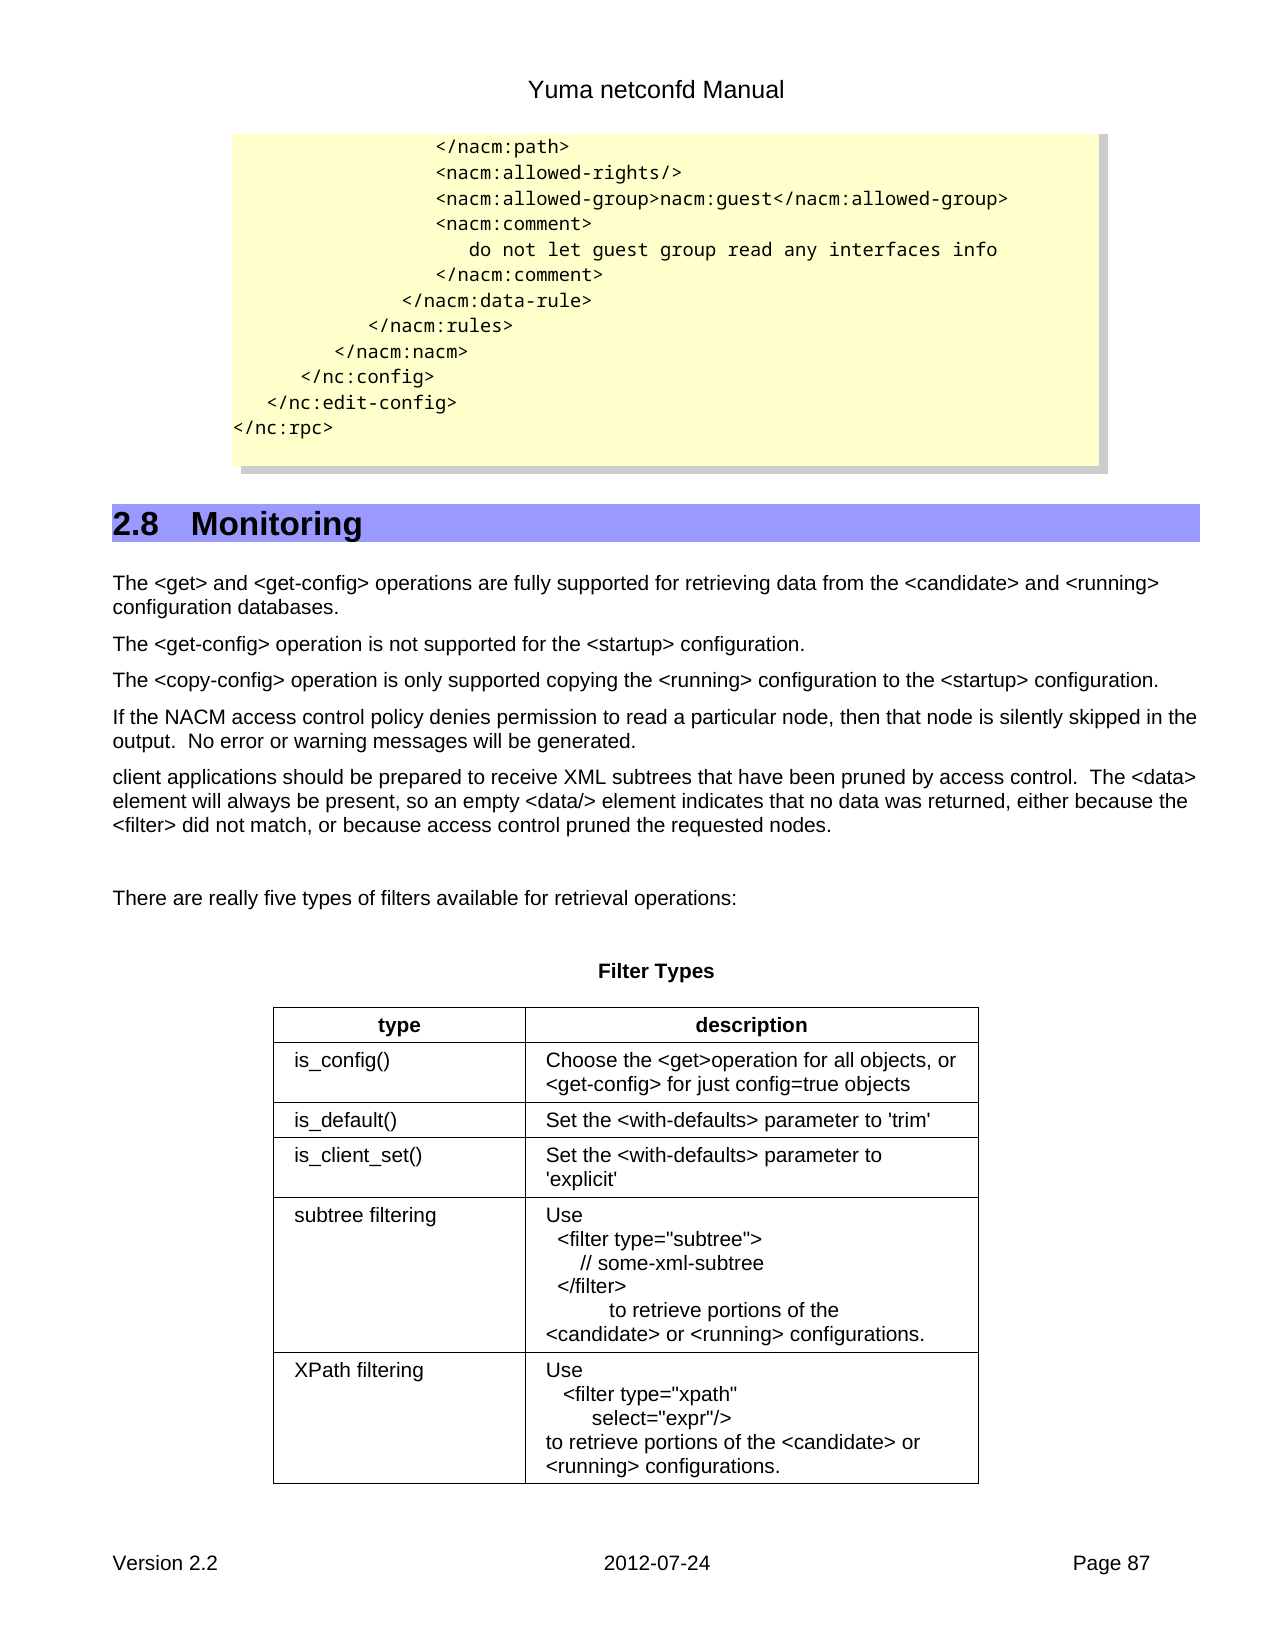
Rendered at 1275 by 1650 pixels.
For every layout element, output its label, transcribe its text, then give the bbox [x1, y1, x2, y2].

text </nc:rpc> [232, 414, 1099, 440]
text </nc:config> [232, 363, 1099, 389]
table_cell Use <filter type="subtree"> // some-xml-subtree </filter> to retrieve portions of the <candidate> or <running> configurations. [526, 1198, 978, 1352]
table_cell Set the <with-defaults> parameter to 'trim' [526, 1103, 978, 1137]
table_header type [274, 1008, 525, 1042]
text If the NACM access control policy denies permission to read a particular node, then that node is silently skipped in the output. No error or warning messages will be generated. [112, 704, 1200, 752]
text There are really five types of filters available for retrieval operations: [112, 886, 1200, 910]
table_cell Set the <with-defaults> parameter to 'explicit' [526, 1138, 978, 1197]
text do not let guest group read any interfaces info [232, 236, 1099, 261]
text <nacm:allowed-group>nacm:guest</nacm:allowed-group> [232, 185, 1099, 210]
table_cell subtree filtering [274, 1198, 525, 1352]
table_cell is_config() [274, 1043, 525, 1102]
table_cell is_client_set() [274, 1138, 525, 1197]
text </nacm:rules> [232, 312, 1099, 338]
text </nacm:comment> [232, 261, 1099, 287]
table_cell Choose the <get>operation for all objects, or <get-config> for just config=true objects [526, 1043, 978, 1102]
text client applications should be prepared to receive XML subtrees that have been pruned by access control. The <data> element will always be present, so an empty <data/> element indicates that no data was returned, either because the <filter> did not match, or because access control pruned the requested nodes. [112, 765, 1200, 837]
table_cell Use <filter type="xpath" select="expr"/> to retrieve portions of the <candidate> or <running> configurations. [526, 1353, 978, 1483]
subtitle Monitoring [112, 504, 1200, 542]
text </nacm:data-rule> [232, 287, 1099, 312]
subtitle Filter Types [127, 959, 1185, 983]
text <nacm:comment> [232, 210, 1099, 236]
text </nacm:path> [232, 134, 1099, 159]
table_cell is_default() [274, 1103, 525, 1137]
text The <copy-config> operation is only supported copying the <running> configuration to the <startup> configuration. [112, 668, 1200, 692]
table_cell XPath filtering [274, 1353, 525, 1483]
text </nacm:nacm> [232, 338, 1099, 363]
text The <get> and <get-config> operations are fully supported for retrieving data from the <candidate> and <running> configuration databases. [112, 571, 1200, 619]
table_header description [526, 1008, 978, 1042]
text </nc:edit-config> [232, 389, 1099, 414]
text <nacm:allowed-rights/> [232, 159, 1099, 185]
text The <get-config> operation is not supported for the <startup> configuration. [112, 632, 1200, 656]
